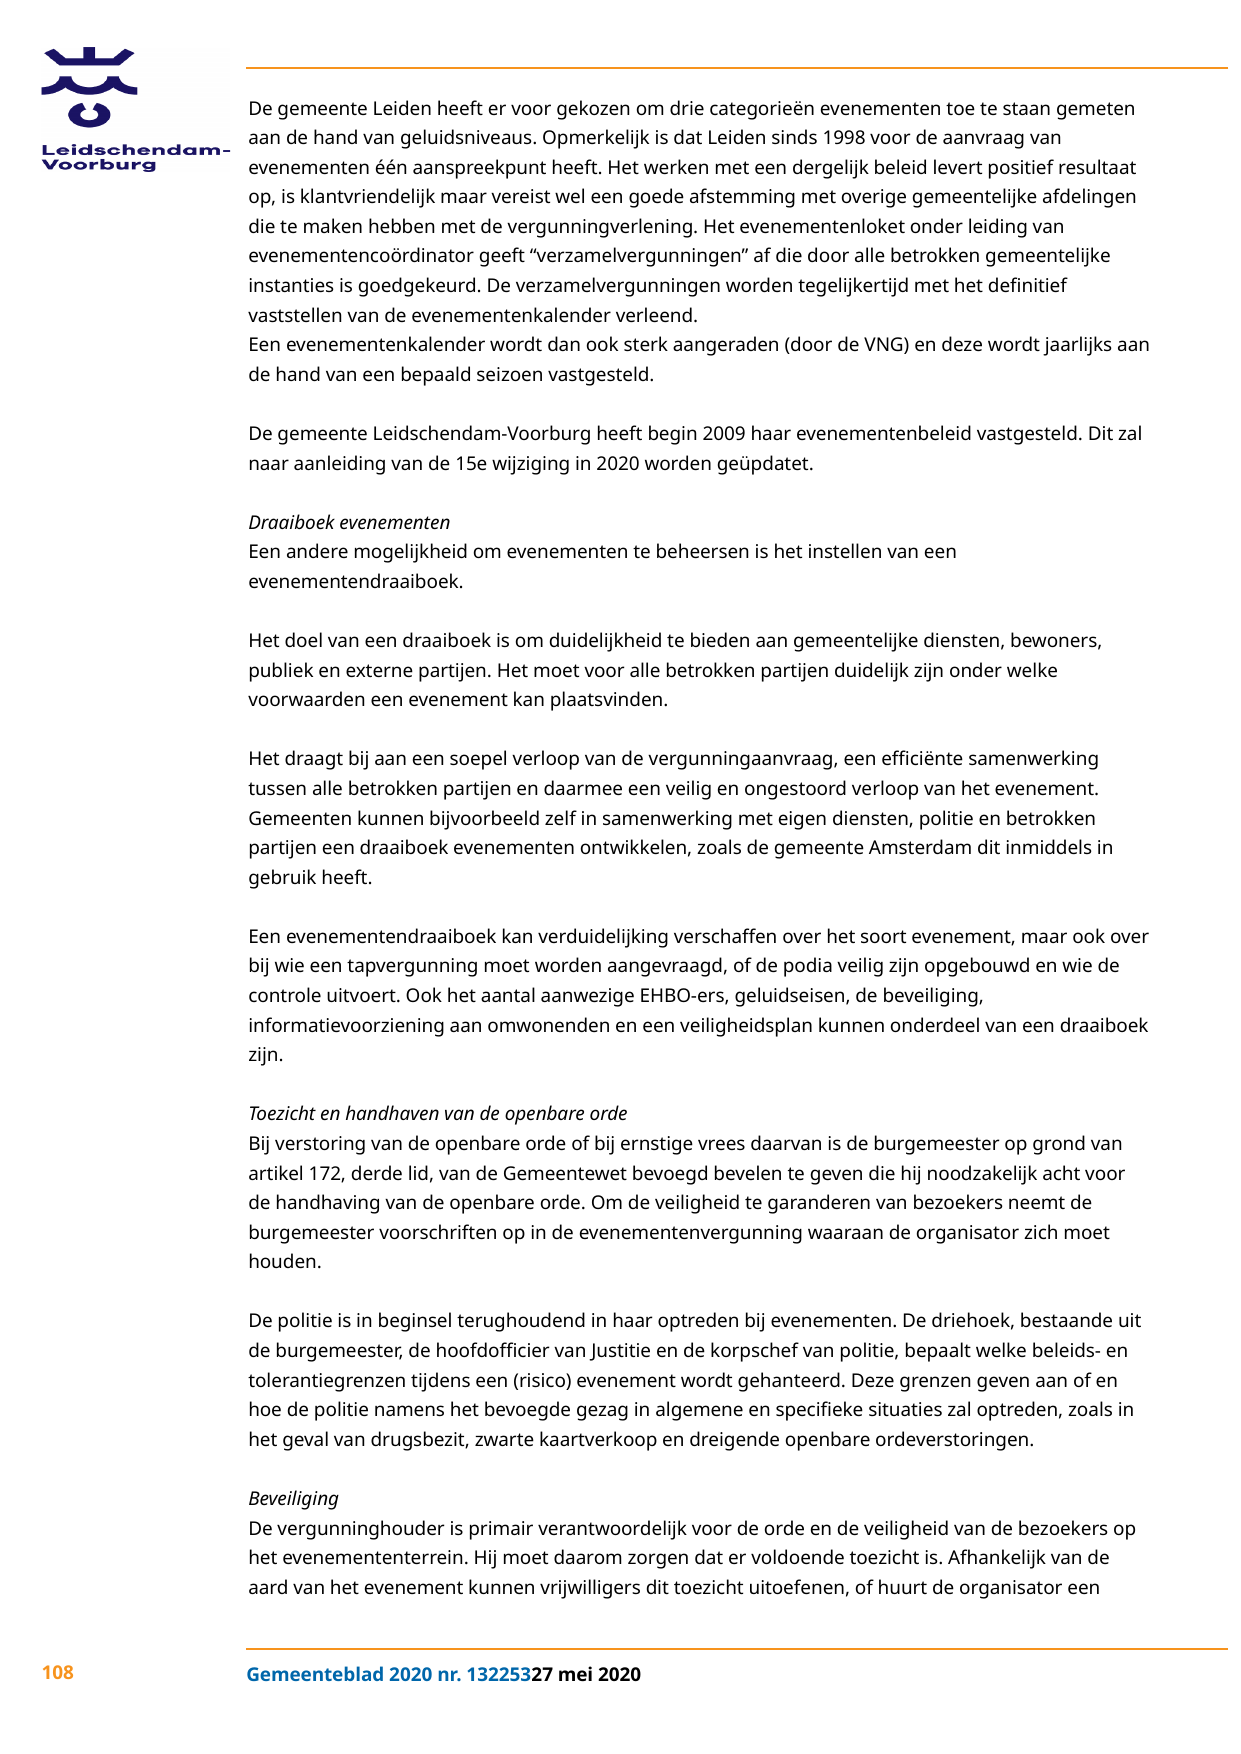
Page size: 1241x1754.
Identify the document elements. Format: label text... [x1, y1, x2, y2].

text Draaiboek evenementen [248, 509, 1152, 535]
text Toezicht en handhaven van de openbare orde [248, 1101, 1152, 1126]
text Een andere mogelijkheid om evenementen te beheersen is het instellen van een evenementendraaiboek. [248, 538, 1152, 594]
text De gemeente Leidschendam-Voorburg heeft begin 2009 haar evenementenbeleid vastgesteld. Dit zal naar aanleiding van de 15e wijziging in 2020 worden geüpdatet. [248, 420, 1152, 476]
picture [41, 47, 231, 172]
text De vergunninghouder is primair verantwoordelijk voor de orde en de veiligheid van de bezoekers op het evenemententerrein. Hij moet daarom zorgen dat er voldoende toezicht is. Afhankelijk van de aard van het evenement kunnen vrijwilligers dit toezicht uitoefenen, of huurt de organisator een [248, 1515, 1152, 1600]
text Een evenementendraaiboek kan verduidelijking verschaffen over het soort evenement, maar ook over bij wie een tapvergunning moet worden aangevraagd, of de podia veilig zijn opgebouwd en wie de controle uitvoert. Ook het aantal aanwezige EHBO-ers, geluidseisen, de beveiliging, informatievoorziening aan omwonenden en een veiligheidsplan kunnen onderdeel van een draaiboek zijn. [248, 923, 1152, 1067]
text Het doel van een draaiboek is om duidelijkheid te bieden aan gemeentelijke diensten, bewoners, publiek en externe partijen. Het moet voor alle betrokken partijen duidelijk zijn onder welke voorwaarden een evenement kan plaatsvinden. [248, 627, 1152, 712]
text Het draagt bij aan een soepel verloop van de vergunningaanvraag, een efficiënte samenwerking tussen alle betrokken partijen en daarmee een veilig en ongestoord verloop van het evenement. Gemeenten kunnen bijvoorbeeld zelf in samenwerking met eigen diensten, politie en betrokken partijen een draaiboek evenementen ontwikkelen, zoals de gemeente Amsterdam dit inmiddels in gebruik heeft. [248, 746, 1152, 890]
text Beveiliging [248, 1485, 1152, 1511]
text De politie is in beginsel terughoudend in haar optreden bij evenementen. De driehoek, bestaande uit de burgemeester, de hoofdofficier van Justitie en de korpschef van politie, bepaalt welke beleids- en tolerantiegrenzen tijdens een (risico) evenement wordt gehanteerd. Deze grenzen geven aan of en hoe de politie namens het bevoegde gezag in algemene en specifieke situaties zal optreden, zoals in het geval van drugsbezit, zwarte kaartverkoop en dreigende openbare ordeverstoringen. [248, 1308, 1152, 1452]
text Bij verstoring van de openbare orde of bij ernstige vrees daarvan is de burgemeester op grond van artikel 172, derde lid, van de Gemeentewet bevoegd bevelen te geven die hij noodzakelijk acht voor de handhaving van de openbare orde. Om de veiligheid te garanderen van bezoekers neemt de burgemeester voorschriften op in de evenementenvergunning waaraan de organisator zich moet houden. [248, 1130, 1152, 1274]
text De gemeente Leiden heeft er voor gekozen om drie categorieën evenementen toe te staan gemeten aan de hand van geluidsniveaus. Opmerkelijk is dat Leiden sinds 1998 voor de aanvraag van evenementen één aanspreekpunt heeft. Het werken met een dergelijk beleid levert positief resultaat op, is klantvriendelijk maar vereist wel een goede afstemming met overige gemeentelijke afdelingen die te maken hebben met de vergunningverlening. Het evenementenloket onder leiding van evenementencoördinator geeft “verzamelvergunningen” af die door alle betrokken gemeentelijke instanties is goedgekeurd. De verzamelvergunningen worden tegelijkertijd met het definitief vaststellen van de evenementenkalender verleend. [248, 95, 1152, 328]
text Een evenementenkalender wordt dan ook sterk aangeraden (door de VNG) en deze wordt jaarlijks aan de hand van een bepaald seizoen vastgesteld. [248, 331, 1152, 387]
